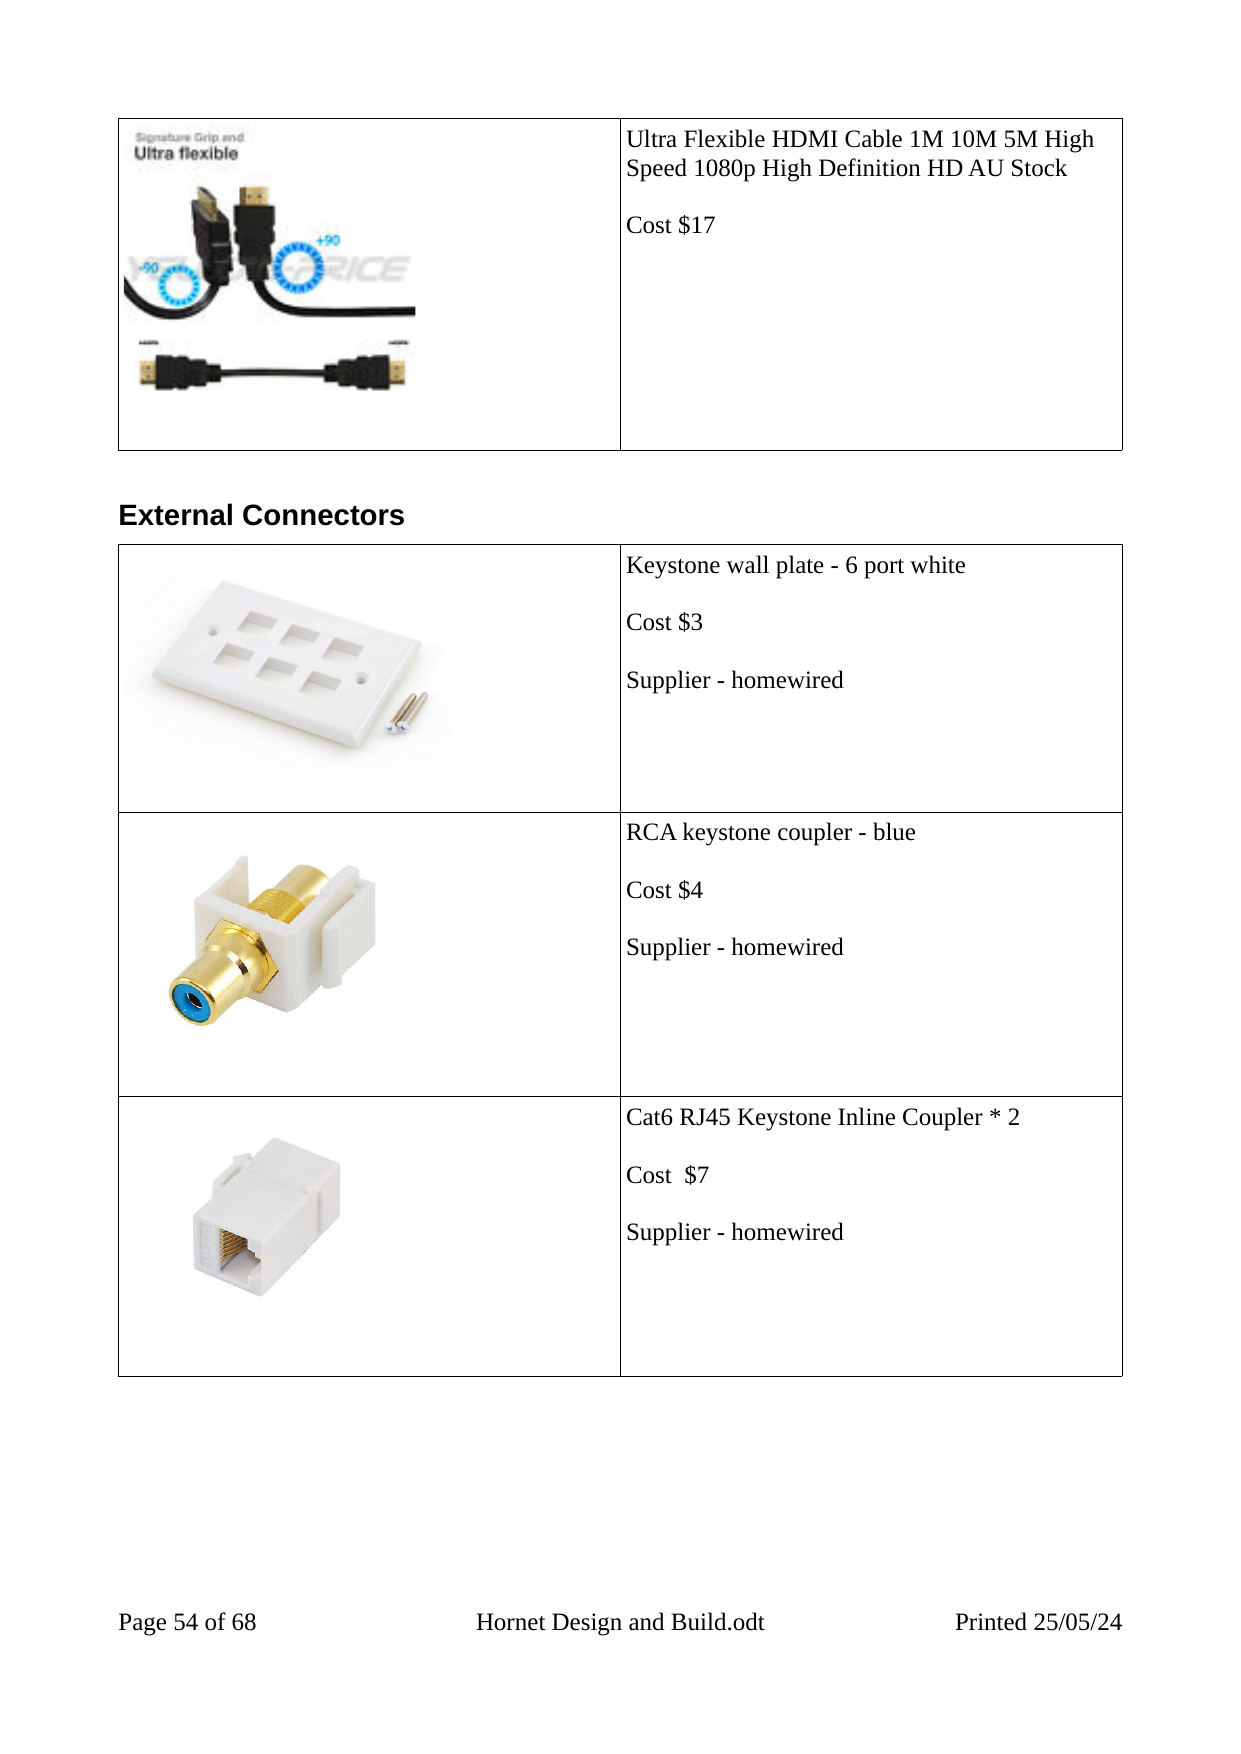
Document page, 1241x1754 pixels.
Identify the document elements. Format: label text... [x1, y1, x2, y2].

table_cell RCA keystone coupler - blue Cost $4 Supplier - homewired [621, 813, 1122, 1096]
table_cell Cat6 RJ45 Keystone Inline Coupler * 2 Cost $7 Supplier - homewired [621, 1097, 1122, 1376]
table_cell [119, 119, 620, 450]
picture [123, 1102, 407, 1342]
table_header [119, 545, 620, 812]
picture [123, 123, 416, 416]
table_header Keystone wall plate - 6 port white Cost $3 Supplier - homewired [621, 545, 1122, 812]
picture [123, 550, 453, 777]
picture [123, 817, 423, 1062]
table_cell Ultra Flexible HDMI Cable 1M 10M 5M High Speed 1080p High Definition HD AU Stock Cost $17 [621, 119, 1122, 450]
table_cell [119, 1097, 620, 1376]
table_cell [119, 813, 620, 1096]
subtitle External Connectors [118, 498, 1122, 532]
